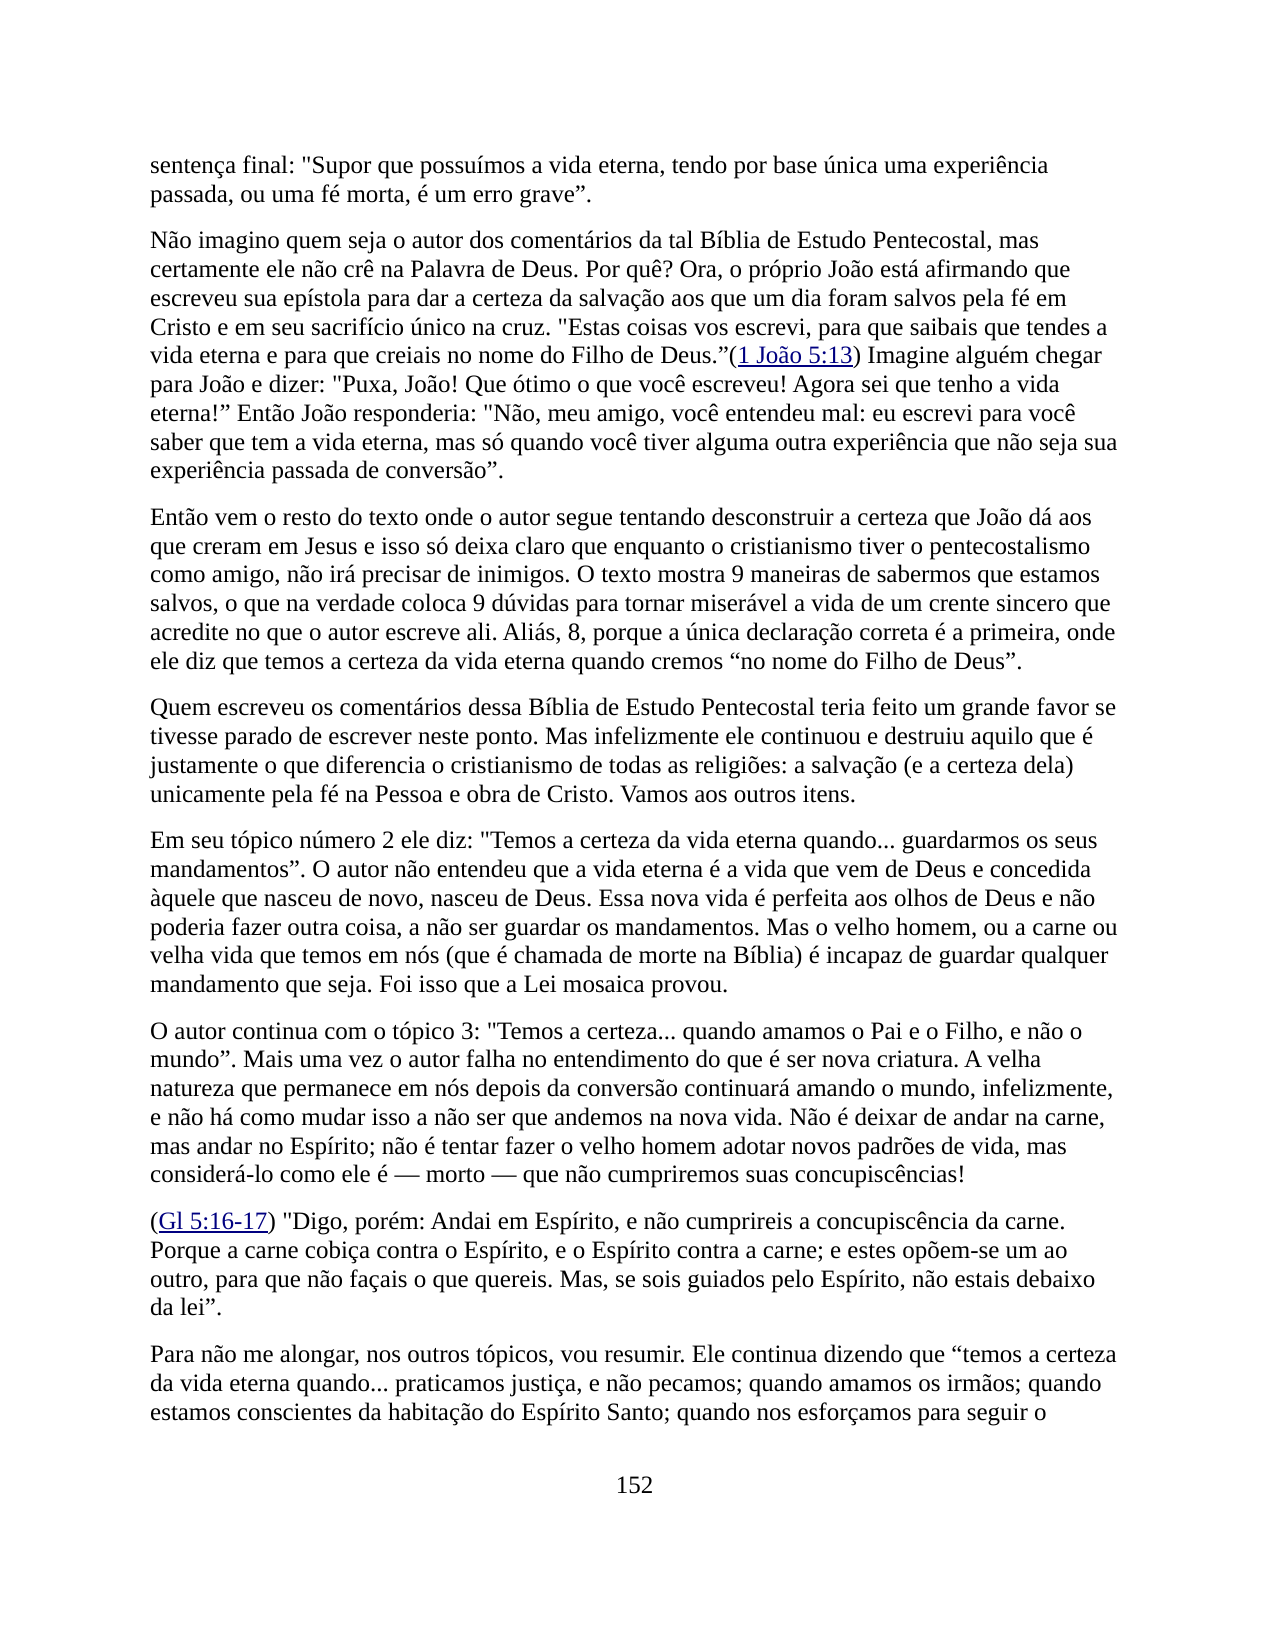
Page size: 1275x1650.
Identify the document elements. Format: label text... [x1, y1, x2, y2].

text O autor continua com o tópico 3: "Temos a certeza... quando amamos o Pai e o Filho, e não o mundo”. Mais uma vez o autor falha no entendimento do que é ser nova criatura. A velha natureza que permanece em nós depois da conversão continuará amando o mundo, infelizmente, e não há como mudar isso a não ser que andemos na nova vida. Não é deixar de andar na carne, mas andar no Espírito; não é tentar fazer o velho homem adotar novos padrões de vida, mas considerá-lo como ele é — morto — que não cumpriremos suas concupiscências! [150, 1016, 1125, 1188]
text Quem escreveu os comentários dessa Bíblia de Estudo Pentecostal teria feito um grande favor se tivesse parado de escrever neste ponto. Mas infelizmente ele continuou e destruiu aquilo que é justamente o que diferencia o cristianismo de todas as religiões: a salvação (e a certeza dela) unicamente pela fé na Pessoa e obra de Cristo. Vamos aos outros itens. [150, 692, 1125, 807]
text Para não me alongar, nos outros tópicos, vou resumir. Ele continua dizendo que “temos a certeza da vida eterna quando... praticamos justiça, e não pecamos; quando amamos os irmãos; quando estamos conscientes da habitação do Espírito Santo; quando nos esforçamos para seguir o [150, 1339, 1125, 1425]
text Não imagino quem seja o autor dos comentários da tal Bíblia de Estudo Pentecostal, mas certamente ele não crê na Palavra de Deus. Por quê? Ora, o próprio João está afirmando que escreveu sua epístola para dar a certeza da salvação aos que um dia foram salvos pela fé em Cristo e em seu sacrifício único na cruz. "Estas coisas vos escrevi, para que saibais que tendes a vida eterna e para que creiais no nome do Filho de Deus.”(1 João 5:13) Imagine alguém chegar para João e dizer: "Puxa, João! Que ótimo o que você escreveu! Agora sei que tenho a vida eterna!” Então João responderia: "Não, meu amigo, você entendeu mal: eu escrevi para você saber que tem a vida eterna, mas só quando você tiver alguma outra experiência que não seja sua experiência passada de conversão”. [150, 225, 1125, 484]
text Em seu tópico número 2 ele diz: "Temos a certeza da vida eterna quando... guardarmos os seus mandamentos”. O autor não entendeu que a vida eterna é a vida que vem de Deus e concedida àquele que nasceu de novo, nasceu de Deus. Essa nova vida é perfeita aos olhos de Deus e não poderia fazer outra coisa, a não ser guardar os mandamentos. Mas o velho homem, ou a carne ou velha vida que temos em nós (que é chamada de morte na Bíblia) é incapaz de guardar qualquer mandamento que seja. Foi isso que a Lei mosaica provou. [150, 825, 1125, 998]
text sentença final: "Supor que possuímos a vida eterna, tendo por base única uma experiência passada, ou uma fé morta, é um erro grave”. [150, 150, 1125, 207]
text (Gl 5:16-17) "Digo, porém: Andai em Espírito, e não cumprireis a concupiscência da carne. Porque a carne cobiça contra o Espírito, e o Espírito contra a carne; e estes opõem-se um ao outro, para que não façais o que quereis. Mas, se sois guiados pelo Espírito, não estais debaixo da lei”. [150, 1206, 1125, 1321]
text Então vem o resto do texto onde o autor segue tentando desconstruir a certeza que João dá aos que creram em Jesus e isso só deixa claro que enquanto o cristianismo tiver o pentecostalismo como amigo, não irá precisar de inimigos. O texto mostra 9 maneiras de sabermos que estamos salvos, o que na verdade coloca 9 dúvidas para tornar miserável a vida de um crente sincero que acredite no que o autor escreve ali. Aliás, 8, porque a única declaração correta é a primeira, onde ele diz que temos a certeza da vida eterna quando cremos “no nome do Filho de Deus”. [150, 502, 1125, 674]
